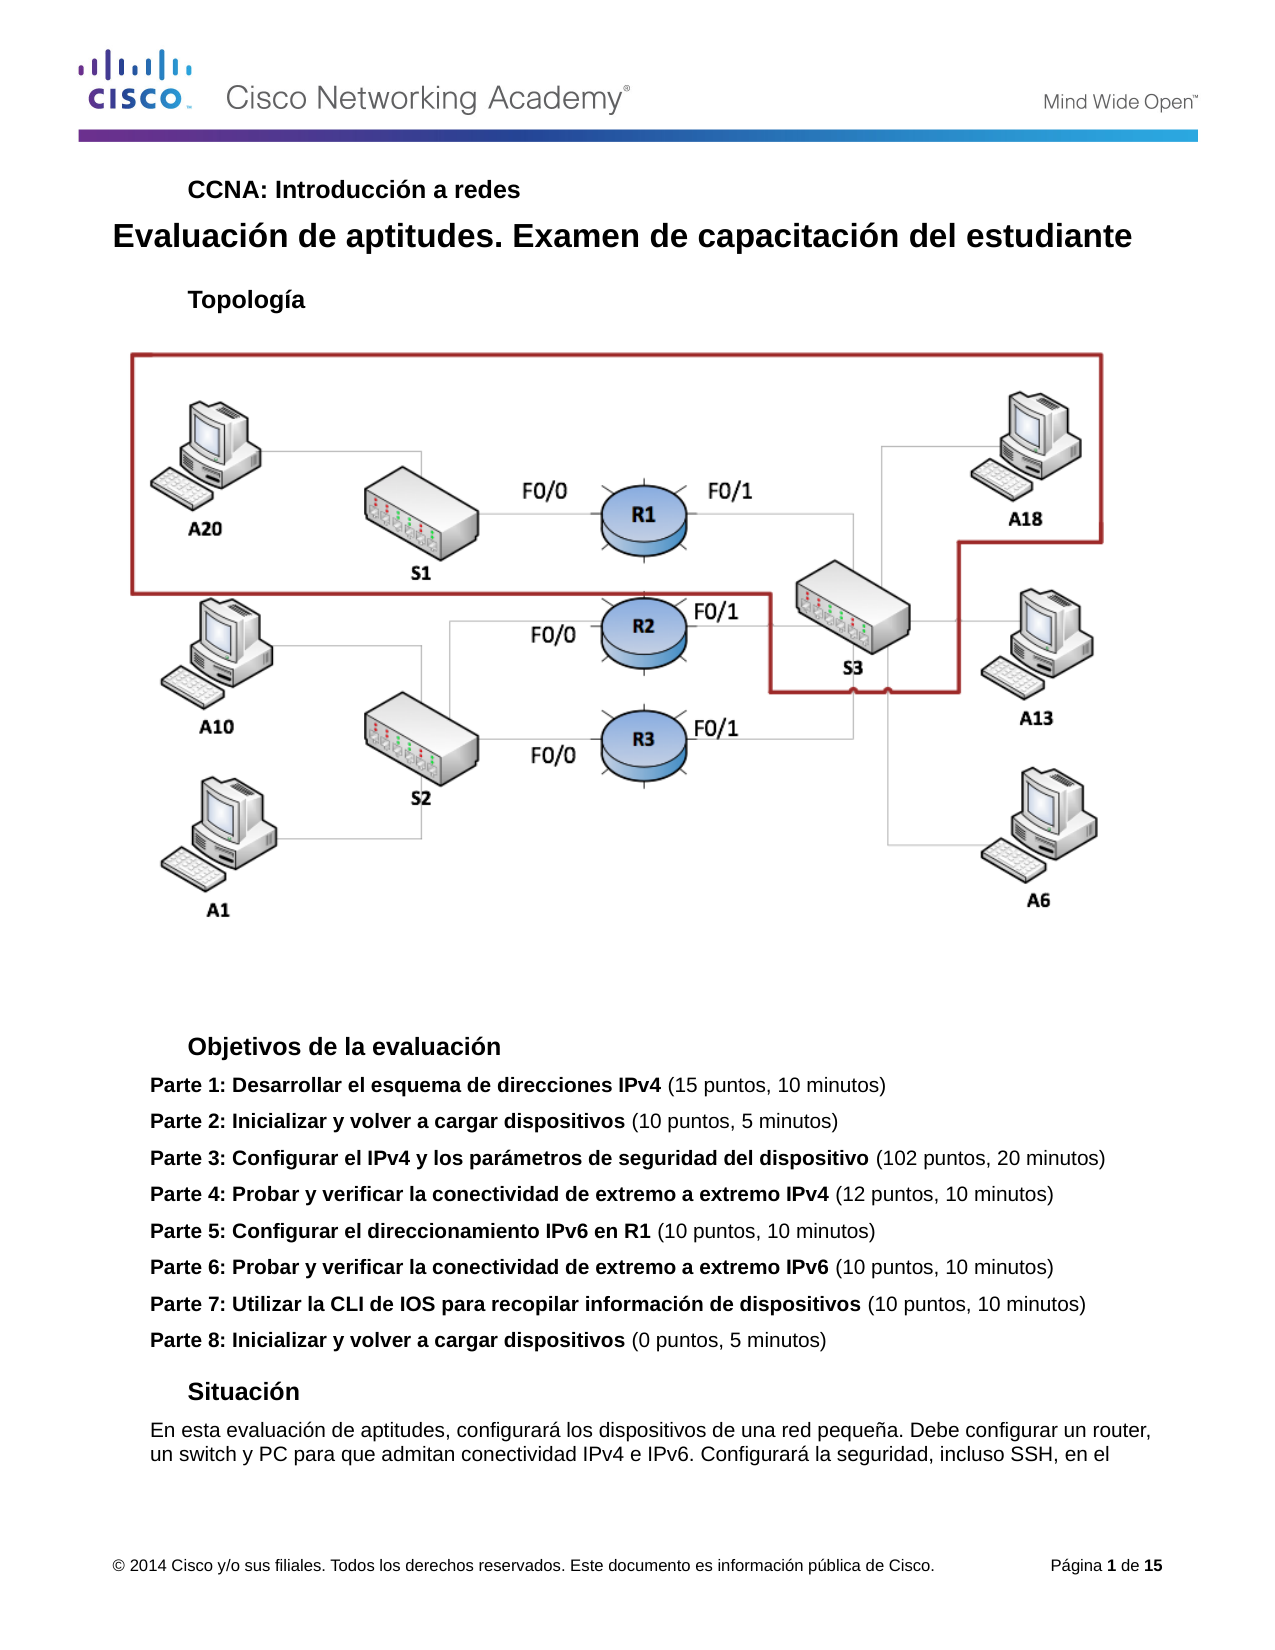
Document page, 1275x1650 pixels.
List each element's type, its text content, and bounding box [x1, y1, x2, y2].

list CCNA: Introducción a redes [112, 175, 1162, 204]
text Parte 7: Utilizar la CLI de IOS para recopilar información de dispositivos (10 puntos, 10 minutos) [150, 1292, 1162, 1316]
list Objetivos de la evaluación [112, 1032, 1162, 1060]
picture [0, 30, 1275, 142]
text Parte 6: Probar y verificar la conectividad de extremo a extremo IPv6 (10 puntos, 10 minutos) [150, 1255, 1162, 1279]
picture [112, 339, 1163, 949]
text Parte 5: Configurar el direccionamiento IPv6 en R1 (10 puntos, 10 minutos) [150, 1219, 1162, 1243]
list Topología [112, 285, 1162, 314]
title Evaluación de aptitudes. Examen de capacitación del estudiante [112, 216, 1162, 255]
text En esta evaluación de aptitudes, configurará los dispositivos de una red pequeña. Debe configurar un router, un switch y PC para que admitan conectividad IPv4 e IPv6. Configurará la seguridad, incluso SSH, en el [150, 1418, 1162, 1466]
text Parte 4: Probar y verificar la conectividad de extremo a extremo IPv4 (12 puntos, 10 minutos) [150, 1182, 1162, 1206]
list Situación [112, 1377, 1162, 1406]
text Parte 8: Inicializar y volver a cargar dispositivos (0 puntos, 5 minutos) [150, 1328, 1162, 1352]
text Parte 3: Configurar el IPv4 y los parámetros de seguridad del dispositivo (102 puntos, 20 minutos) [150, 1146, 1162, 1170]
text Parte 2: Inicializar y volver a cargar dispositivos (10 puntos, 5 minutos) [150, 1109, 1162, 1133]
text Parte 1: Desarrollar el esquema de direcciones IPv4 (15 puntos, 10 minutos) [150, 1073, 1162, 1097]
